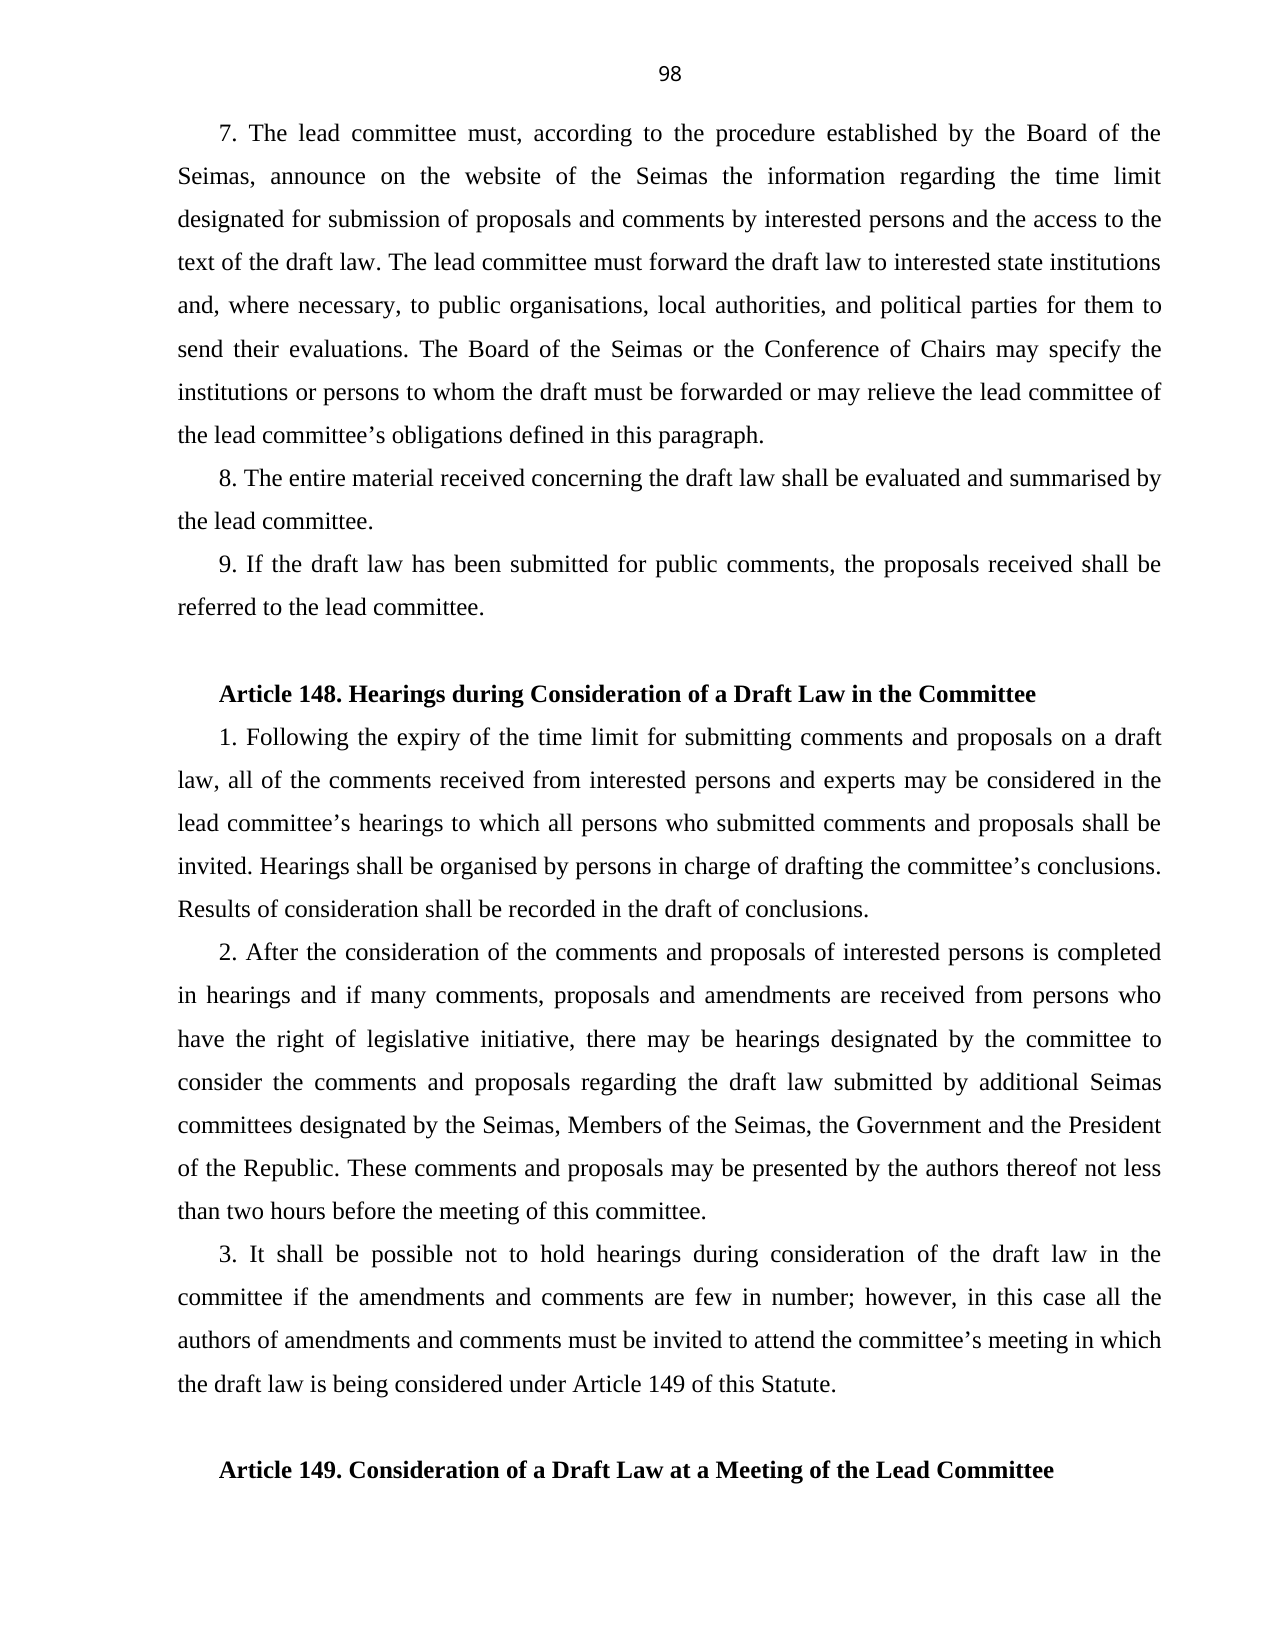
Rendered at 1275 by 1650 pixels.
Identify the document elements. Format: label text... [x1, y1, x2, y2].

text 2. After the consideration of the comments and proposals of interested persons is completed in hearings and if many comments, proposals and amendments are received from persons who have the right of legislative initiative, there may be hearings designated by the committee to consider the comments and proposals regarding the draft law submitted by additional Seimas committees designated by the Seimas, Members of the Seimas, the Government and the President of the Republic. These comments and proposals may be presented by the authors thereof not less than two hours before the meeting of this committee. [177, 937, 1163, 1225]
text 8. The entire material received concerning the draft law shall be evaluated and summarised by the lead committee. [177, 463, 1163, 535]
text 3. It shall be possible not to hold hearings during consideration of the draft law in the committee if the amendments and comments are few in number; however, in this case all the authors of amendments and comments must be invited to attend the committee’s meeting in which the draft law is being considered under Article 149 of this Statute. [177, 1239, 1163, 1397]
text 7. The lead committee must, according to the procedure established by the Board of the Seimas, announce on the website of the Seimas the information regarding the time limit designated for submission of proposals and comments by interested persons and the access to the text of the draft law. The lead committee must forward the draft law to interested state institutions and, where necessary, to public organisations, local authorities, and political parties for them to send their evaluations. The Board of the Seimas or the Conference of Chairs may specify the institutions or persons to whom the draft must be forwarded or may relieve the lead committee of the lead committee’s obligations defined in this paragraph. [177, 118, 1163, 449]
text 9. If the draft law has been submitted for public comments, the proposals received shall be referred to the lead committee. [177, 549, 1163, 621]
text Article 148. Hearings during Consideration of a Draft Law in the Committee [177, 679, 1163, 707]
text 1. Following the expiry of the time limit for submitting comments and proposals on a draft law, all of the comments received from interested persons and experts may be considered in the lead committee’s hearings to which all persons who submitted comments and proposals shall be invited. Hearings shall be organised by persons in charge of drafting the committee’s conclusions. Results of consideration shall be recorded in the draft of conclusions. [177, 722, 1163, 923]
text Article 149. Consideration of a Draft Law at a Meeting of the Lead Committee [177, 1455, 1163, 1484]
